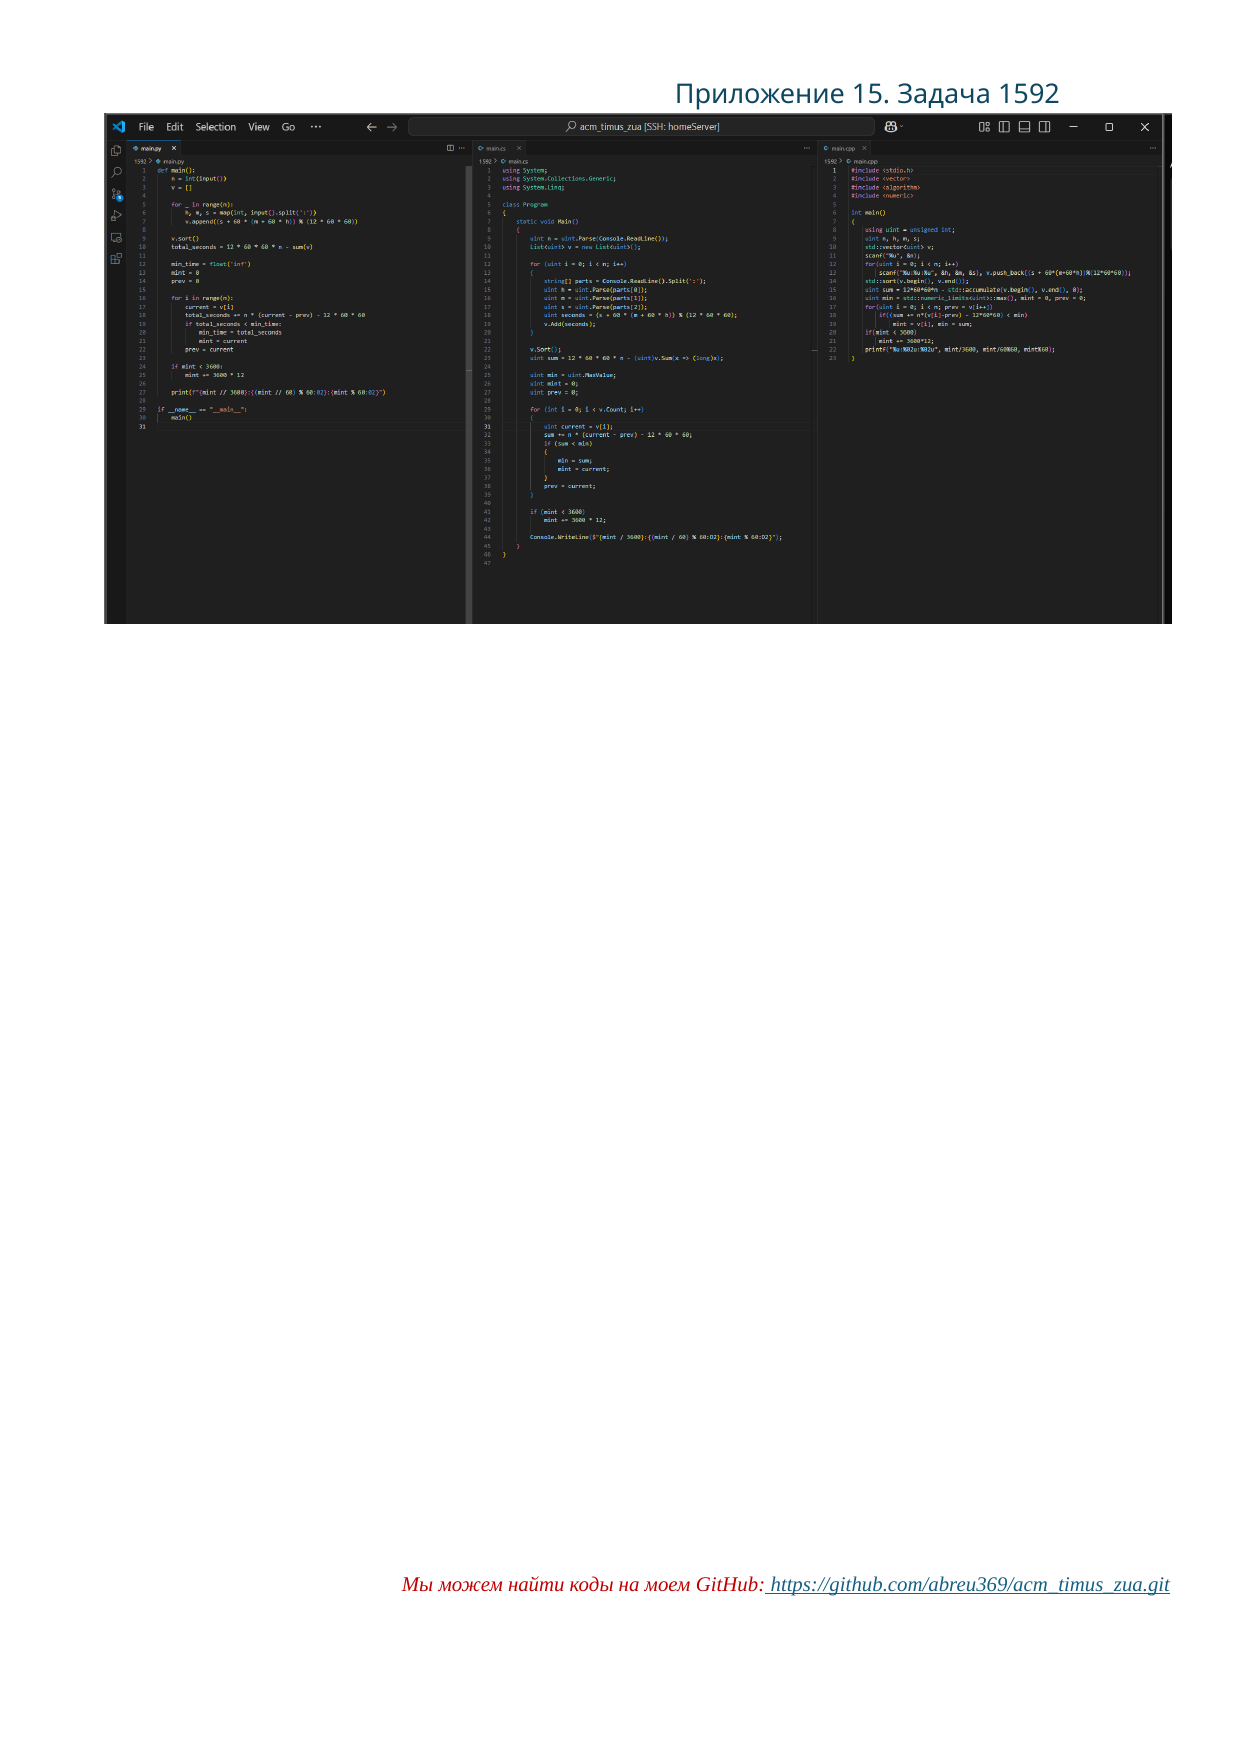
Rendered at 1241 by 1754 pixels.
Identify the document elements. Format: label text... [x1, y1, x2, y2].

subtitle Приложение 15. Задача 1592 [186, 75, 1060, 112]
text Мы можем найти коды на моем GitHub: https://github.com/abreu369/acm_timus_zua.git [75, 1572, 1172, 1596]
